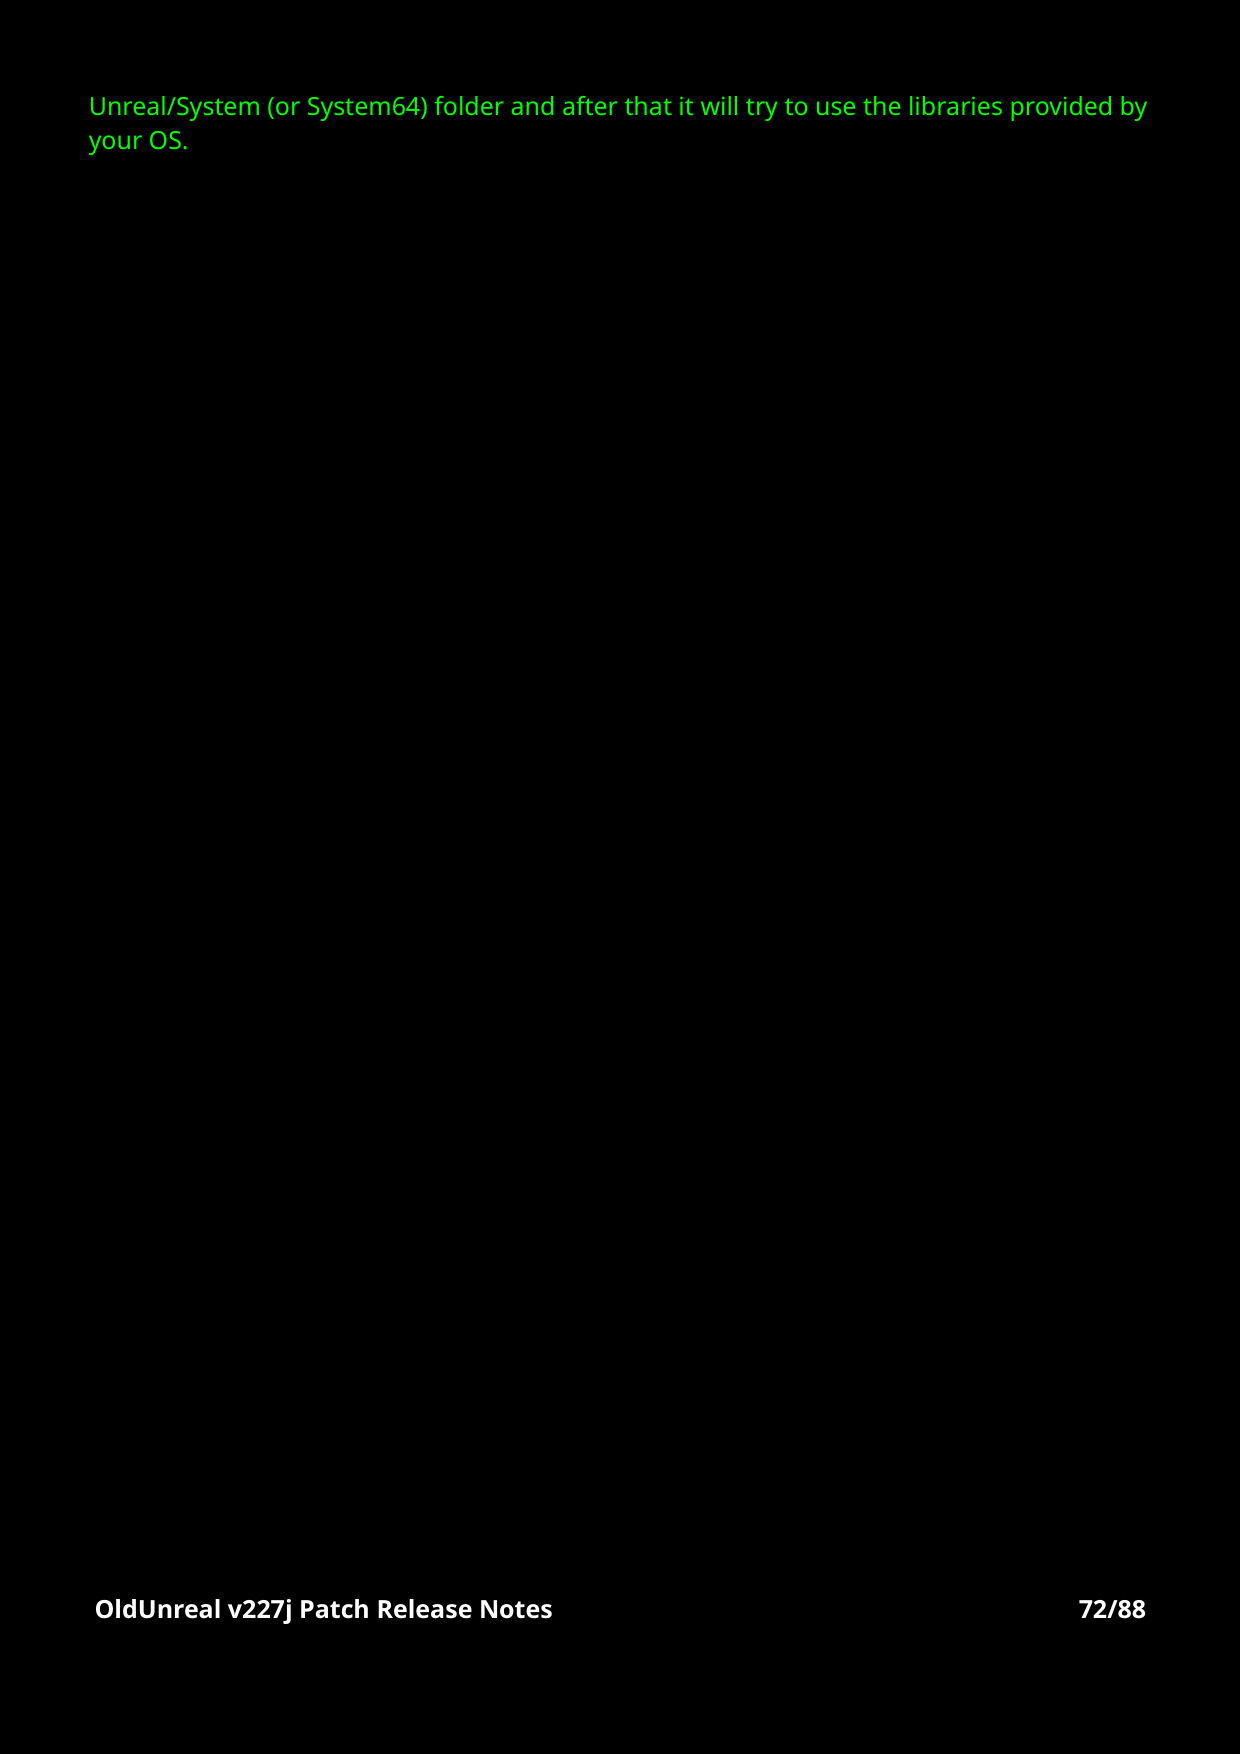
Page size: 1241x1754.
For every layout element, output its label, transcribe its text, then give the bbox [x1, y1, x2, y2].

text Unreal/System (or System64) folder and after that it will try to use the libraries provided by your OS. [88, 88, 1152, 157]
